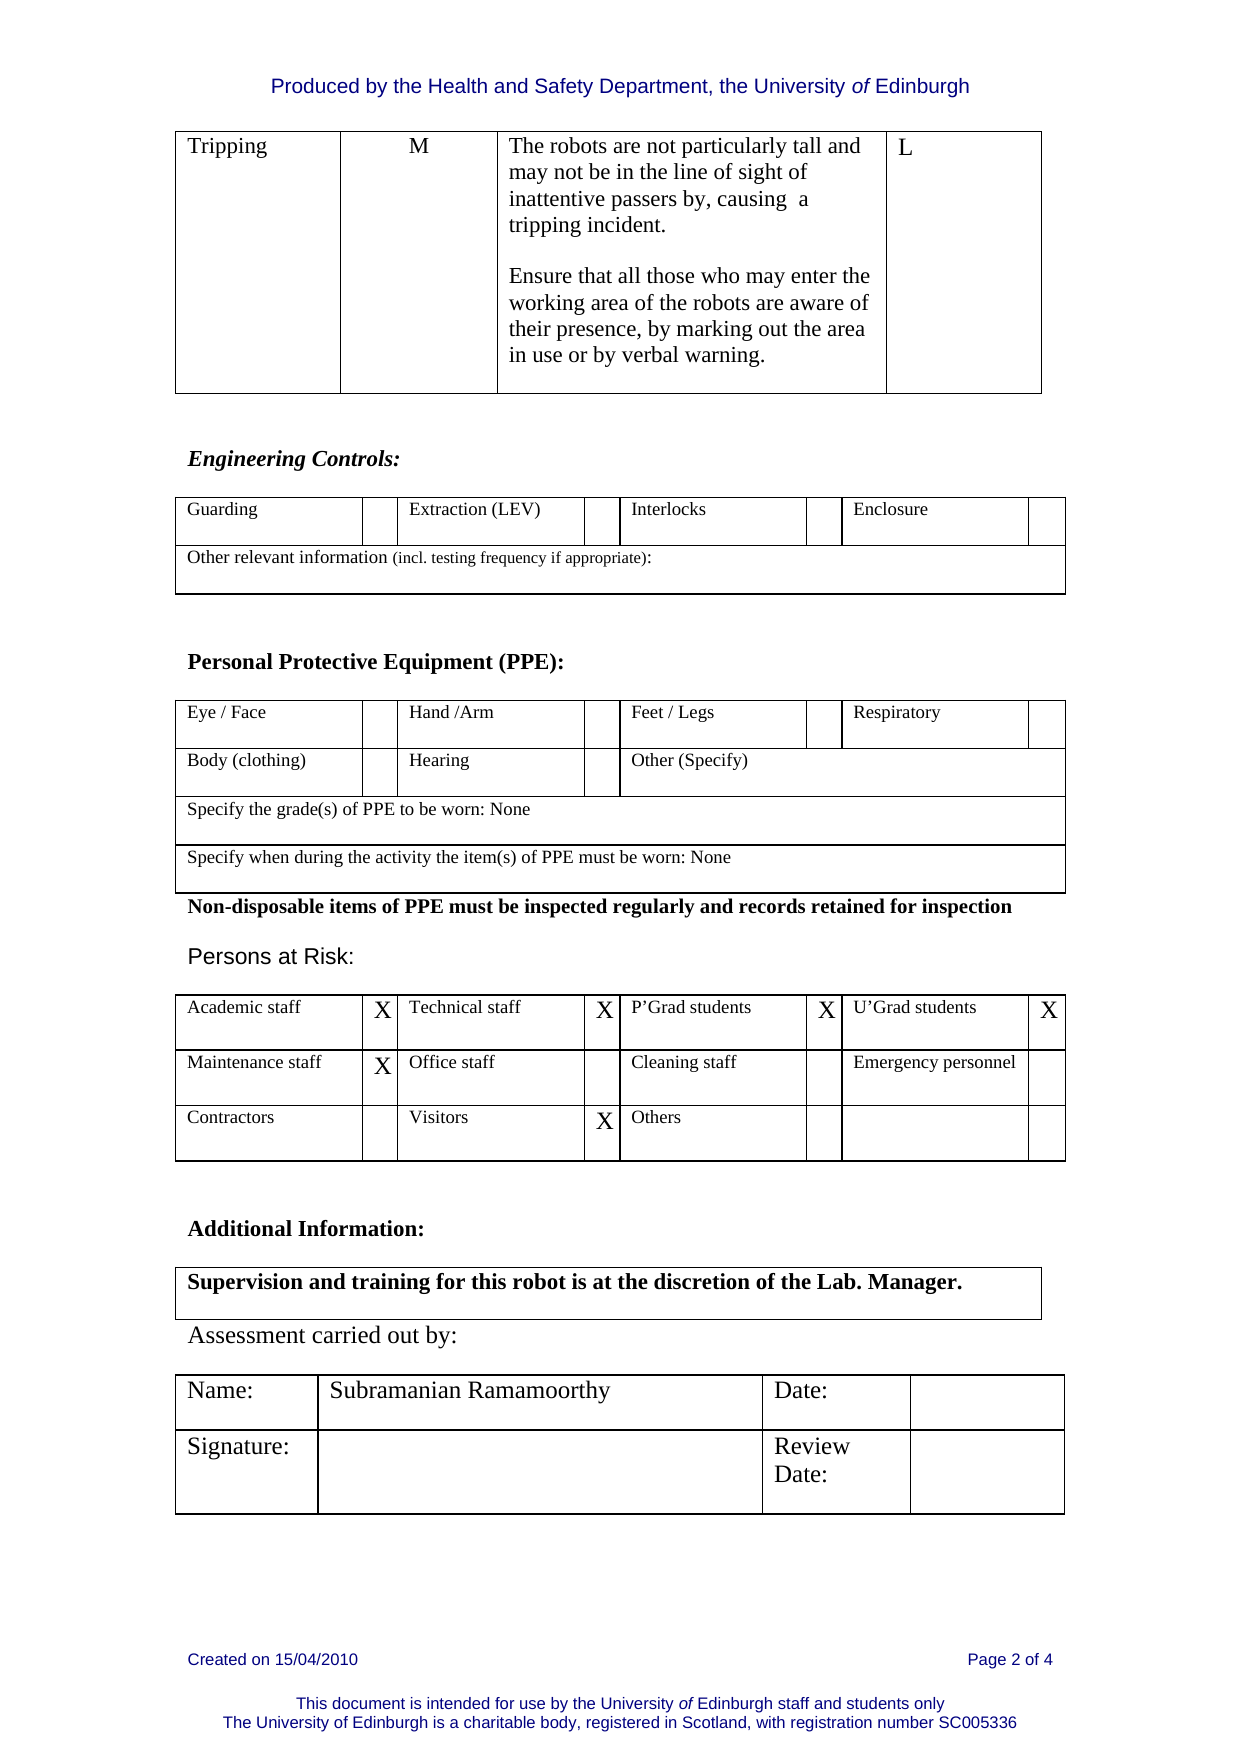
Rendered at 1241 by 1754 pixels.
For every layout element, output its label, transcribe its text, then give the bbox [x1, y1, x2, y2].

table_header Interlocks [621, 498, 806, 545]
table_cell [585, 1051, 619, 1105]
table_cell Body (clothing) [176, 749, 362, 796]
table_header Guarding [176, 498, 362, 545]
table_cell Hearing [398, 749, 584, 796]
table_cell Other relevant information (incl. testing frequency if appropriate): [176, 546, 1065, 593]
table_header [807, 498, 841, 545]
text Personal Protective Equipment (PPE): [187, 648, 1053, 674]
table_cell Contractors [176, 1106, 362, 1160]
table_header Date: [763, 1376, 910, 1429]
table_header [1029, 498, 1065, 545]
table_cell Others [621, 1106, 806, 1160]
table_header Supervision and training for this robot is at the discretion of the Lab. Manager. [176, 1268, 1041, 1319]
text Engineering Controls: [187, 445, 1053, 472]
table_header Technical staff [398, 996, 584, 1049]
table_cell Other (Specify) [621, 749, 1065, 796]
table_header P’Grad students [621, 996, 806, 1049]
table_header X [807, 996, 841, 1049]
table_header [911, 1376, 1064, 1429]
table_cell Specify when during the activity the item(s) of PPE must be worn: None [176, 846, 1065, 892]
table_cell Tripping [176, 132, 340, 393]
table_cell M [341, 132, 497, 393]
table_header U’Grad students [843, 996, 1028, 1049]
table_header [363, 701, 397, 748]
text Non-disposable items of PPE must be inspected regularly and records retained for inspection [187, 894, 1053, 918]
table_header Respiratory [843, 701, 1028, 748]
table_cell [585, 749, 619, 796]
table_header X [1029, 996, 1065, 1049]
table_header Feet / Legs [621, 701, 806, 748]
table_cell X [363, 1051, 397, 1105]
table_header Eye / Face [176, 701, 362, 748]
table_cell [807, 1106, 841, 1160]
table_cell Review Date: [763, 1431, 910, 1513]
table_cell [807, 1051, 841, 1105]
text Assessment carried out by: [187, 1320, 1053, 1349]
table_header Name: [176, 1376, 317, 1429]
table_header Subramanian Ramamoorthy [319, 1376, 762, 1429]
table_cell [1029, 1106, 1065, 1160]
table_header [363, 498, 397, 545]
table_header Extraction (LEV) [398, 498, 584, 545]
table_cell [911, 1431, 1064, 1513]
table_cell Signature: [176, 1431, 317, 1513]
table_header Hand /Arm [398, 701, 584, 748]
table_cell Cleaning staff [621, 1051, 806, 1105]
text Additional Information: [187, 1215, 1053, 1242]
table_header [1029, 701, 1065, 748]
table_header Enclosure [843, 498, 1028, 545]
subtitle Persons at Risk: [187, 943, 1053, 969]
table_cell Specify the grade(s) of PPE to be worn: None [176, 797, 1065, 844]
table_cell [363, 749, 397, 796]
table_cell Visitors [398, 1106, 584, 1160]
table_cell Office staff [398, 1051, 584, 1105]
table_cell [319, 1431, 762, 1513]
table_header X [363, 996, 397, 1049]
table_cell [1029, 1051, 1065, 1105]
table_cell The robots are not particularly tall and may not be in the line of sight of inattentive passers by, causing a tripping incident. Ensure that all those who may enter the working area of the robots are aware of their presence, by marking out the area in use or by verbal warning. [498, 132, 886, 393]
table_header [585, 701, 619, 748]
table_cell [843, 1106, 1028, 1160]
table_header [585, 498, 619, 545]
table_cell Emergency personnel [843, 1051, 1028, 1105]
table_header Academic staff [176, 996, 362, 1049]
table_header X [585, 996, 619, 1049]
table_cell Maintenance staff [176, 1051, 362, 1105]
table_cell X [585, 1106, 619, 1160]
table_header [807, 701, 841, 748]
table_cell L [887, 132, 1041, 393]
table_cell [363, 1106, 397, 1160]
